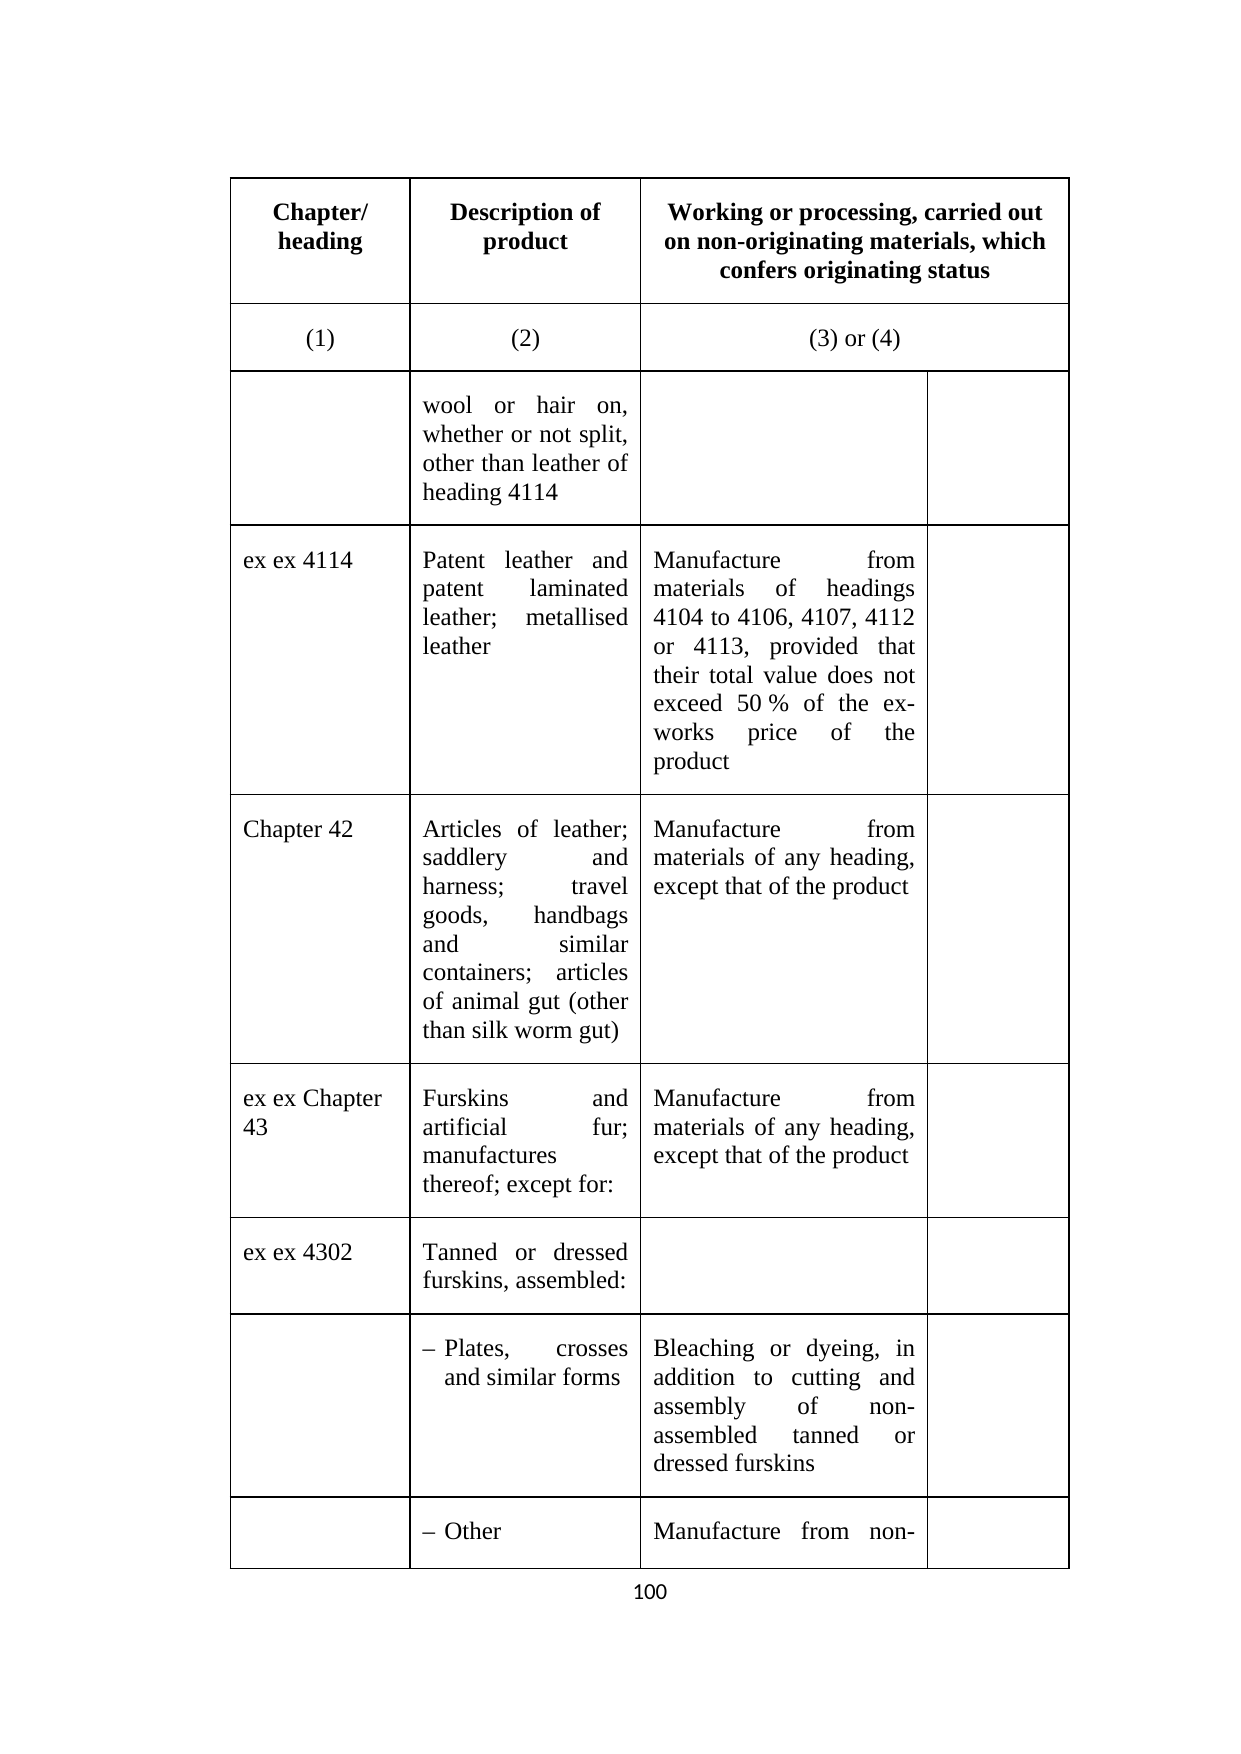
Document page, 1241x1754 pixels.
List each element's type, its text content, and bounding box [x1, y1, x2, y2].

table_cell Chapter 42 [231, 795, 409, 1062]
table_cell [231, 1315, 409, 1496]
table_cell Furskins and artificial fur; manufactures thereof; except for: [411, 1064, 640, 1217]
table_cell [231, 372, 409, 524]
table_cell [641, 1218, 927, 1313]
table_cell Bleaching or dyeing, in addition to cutting and assembly of non-assembled tanned or dressed furskins [641, 1315, 927, 1496]
table_cell [928, 1315, 1068, 1496]
table_cell [928, 795, 1068, 1062]
table_cell Articles of leather; saddlery and harness; travel goods, handbags and similar containers; articles of animal gut (other than silk worm gut) [411, 795, 640, 1062]
table_header – [423, 1510, 444, 1551]
table_cell Manufacture from materials of any heading, except that of the product [641, 795, 927, 1062]
table_cell [641, 372, 927, 524]
table_cell ex ex Chapter 43 [231, 1064, 409, 1217]
table_header Chapter/ heading [231, 179, 409, 302]
table_header Other [444, 1510, 628, 1551]
table_header – [423, 1327, 444, 1397]
table_header Plates, crosses and similar forms [444, 1327, 628, 1397]
table_header Description of product [411, 179, 640, 302]
table_cell [928, 1064, 1068, 1217]
table_cell (2) [411, 304, 640, 370]
table_cell [411, 1498, 640, 1567]
table_cell Manufacture from materials of headings 4104 to 4106, 4107, 4112 or 4113, provided that their total value does not exceed 50 % of the ex-works price of the product [641, 526, 927, 793]
table_cell [231, 1498, 409, 1567]
table_cell [928, 372, 1068, 524]
table_cell Patent leather and patent laminated leather; metallised leather [411, 526, 640, 793]
table_cell (3) or (4) [641, 304, 1068, 370]
table_cell wool or hair on, whether or not split, other than leather of heading 4114 [411, 372, 640, 524]
table_cell Manufacture from materials of any heading, except that of the product [641, 1064, 927, 1217]
table_cell (1) [231, 304, 409, 370]
table_header Working or processing, carried out on non-originating materials, which confers originating status [641, 179, 1068, 302]
table_cell [928, 1498, 1068, 1567]
table_cell Tanned or dressed furskins, assembled: [411, 1218, 640, 1313]
table_cell ex ex 4114 [231, 526, 409, 793]
table_cell [411, 1315, 640, 1496]
table_cell [928, 526, 1068, 793]
table_cell Manufacture from non- [641, 1498, 927, 1567]
table_cell ex ex 4302 [231, 1218, 409, 1313]
table_cell [928, 1218, 1068, 1313]
